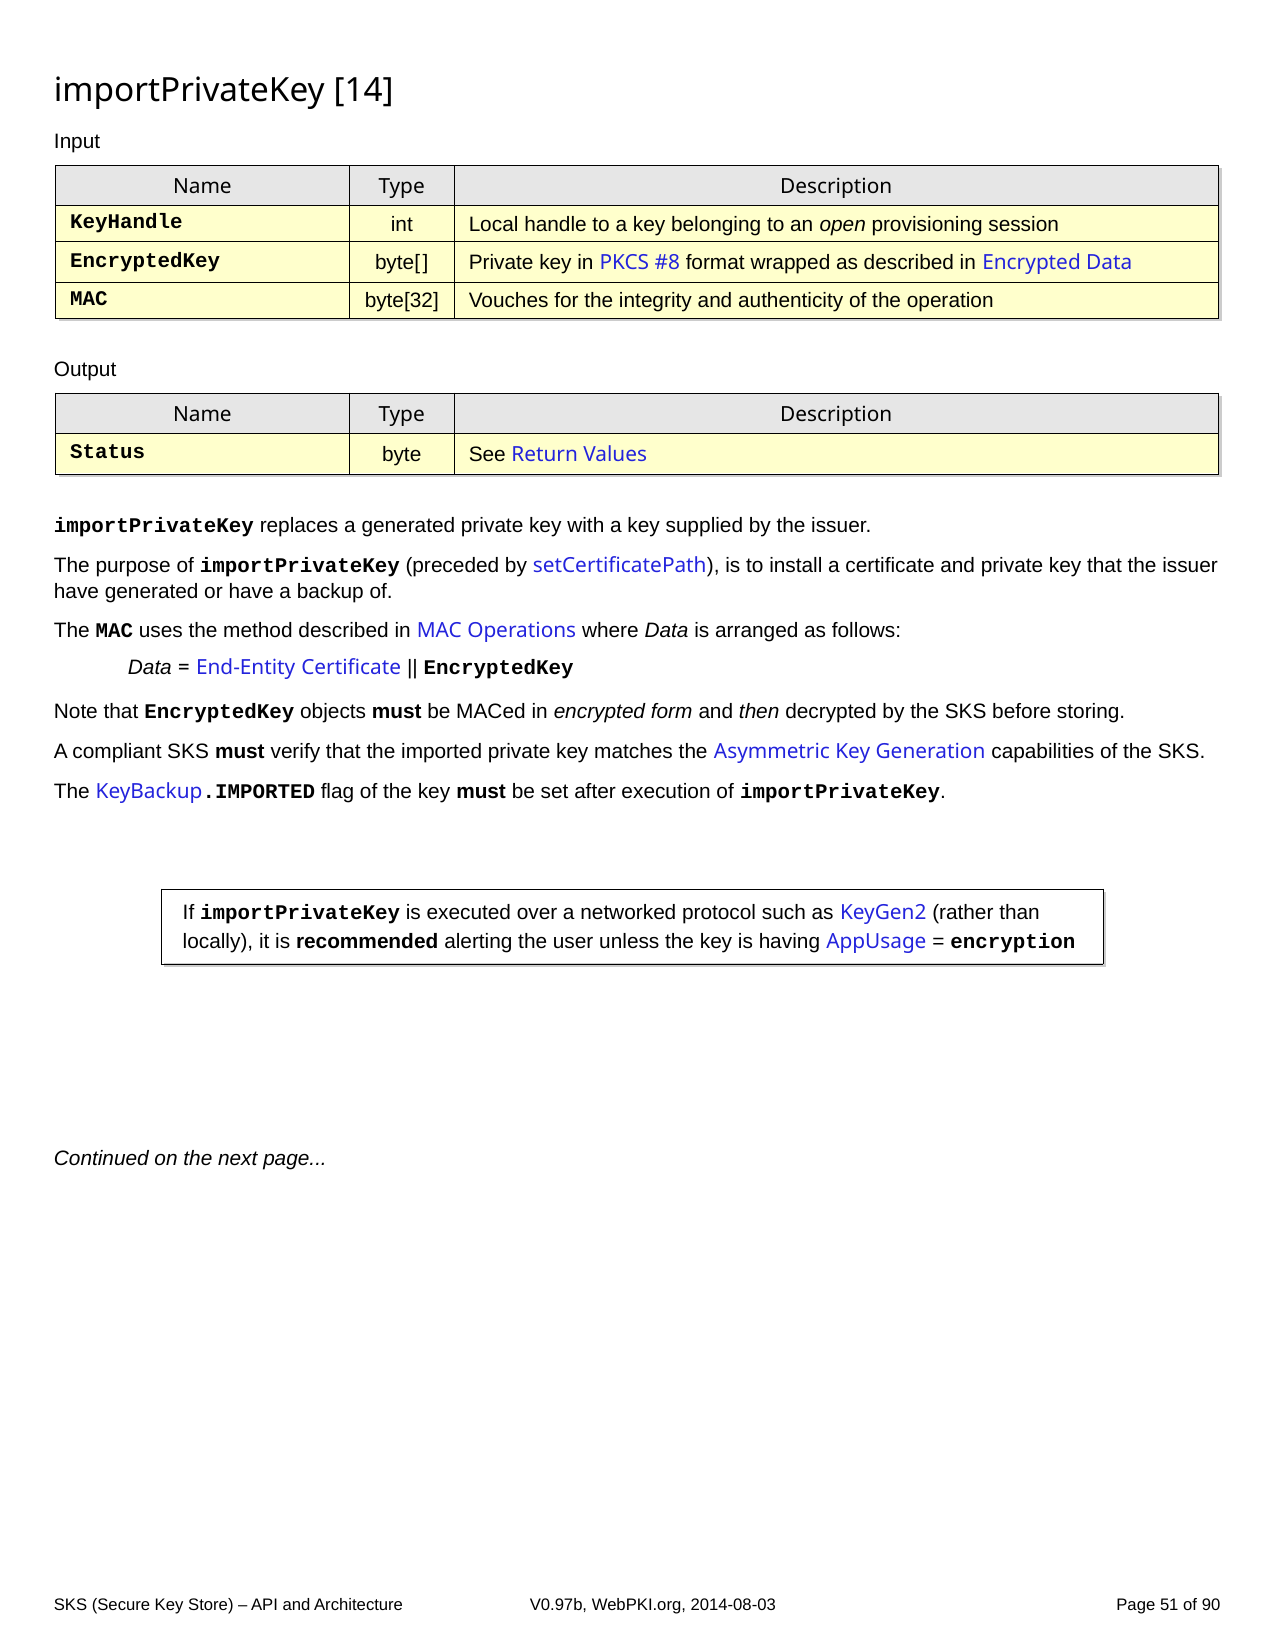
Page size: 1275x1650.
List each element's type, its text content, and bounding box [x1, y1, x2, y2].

table_cell KeyHandle [56, 206, 349, 241]
text Output [54, 357, 1221, 381]
table_cell byte [350, 434, 454, 473]
table_cell Status [56, 434, 349, 473]
table_header Name [56, 166, 349, 205]
table_cell byte⁮[ ] [350, 242, 454, 282]
text Continued on the next page... [54, 1145, 1221, 1169]
text A compliant SKS must verify that the imported private key matches the Asymmetric Key Generation capabilities of the SKS. [54, 736, 1221, 765]
table_header Type [350, 394, 454, 433]
table_header Name [56, 394, 349, 433]
table_cell MAC [56, 283, 349, 318]
table_cell Local handle to a key belonging to an open provisioning session [455, 206, 1218, 241]
table_cell int [350, 206, 454, 241]
text The MAC uses the method described in MAC Operations where Data is arranged as follows: [54, 615, 1221, 643]
text importPrivateKey replaces a generated private key with a key supplied by the issuer. [54, 513, 1221, 539]
table_cell byte⁮[32] [350, 283, 454, 318]
table_header Description [455, 166, 1218, 205]
text Input [54, 129, 1221, 153]
table_cell See Return Values [455, 434, 1218, 473]
table_header Type [350, 166, 454, 205]
table_cell EncryptedKey [56, 242, 349, 282]
text Note that EncryptedKey objects must be MACed in encrypted form and then decrypted by the SKS before storing. [54, 699, 1221, 725]
text The KeyBackup.IMPORTED flag of the key must be set after execution of importPrivateKey. [54, 777, 1221, 805]
text The purpose of importPrivateKey (preceded by setCertificatePath), is to install a certificate and private key that the issuer have generated or have a backup of. [54, 551, 1221, 603]
subtitle importPrivateKey [14] [54, 66, 1221, 111]
table_header Description [455, 394, 1218, 433]
text Data = End-Entity Certificate || EncryptedKey [54, 652, 1221, 681]
table_header If importPrivateKey is executed over a networked protocol such as KeyGen2 (rather than locally), it is recommended alerting the user unless the key is having AppUsage = encryption [162, 890, 1103, 963]
table_cell Private key in PKCS #8 format wrapped as described in Encrypted Data [455, 242, 1218, 282]
table_cell Vouches for the integrity and authenticity of the operation [455, 283, 1218, 318]
